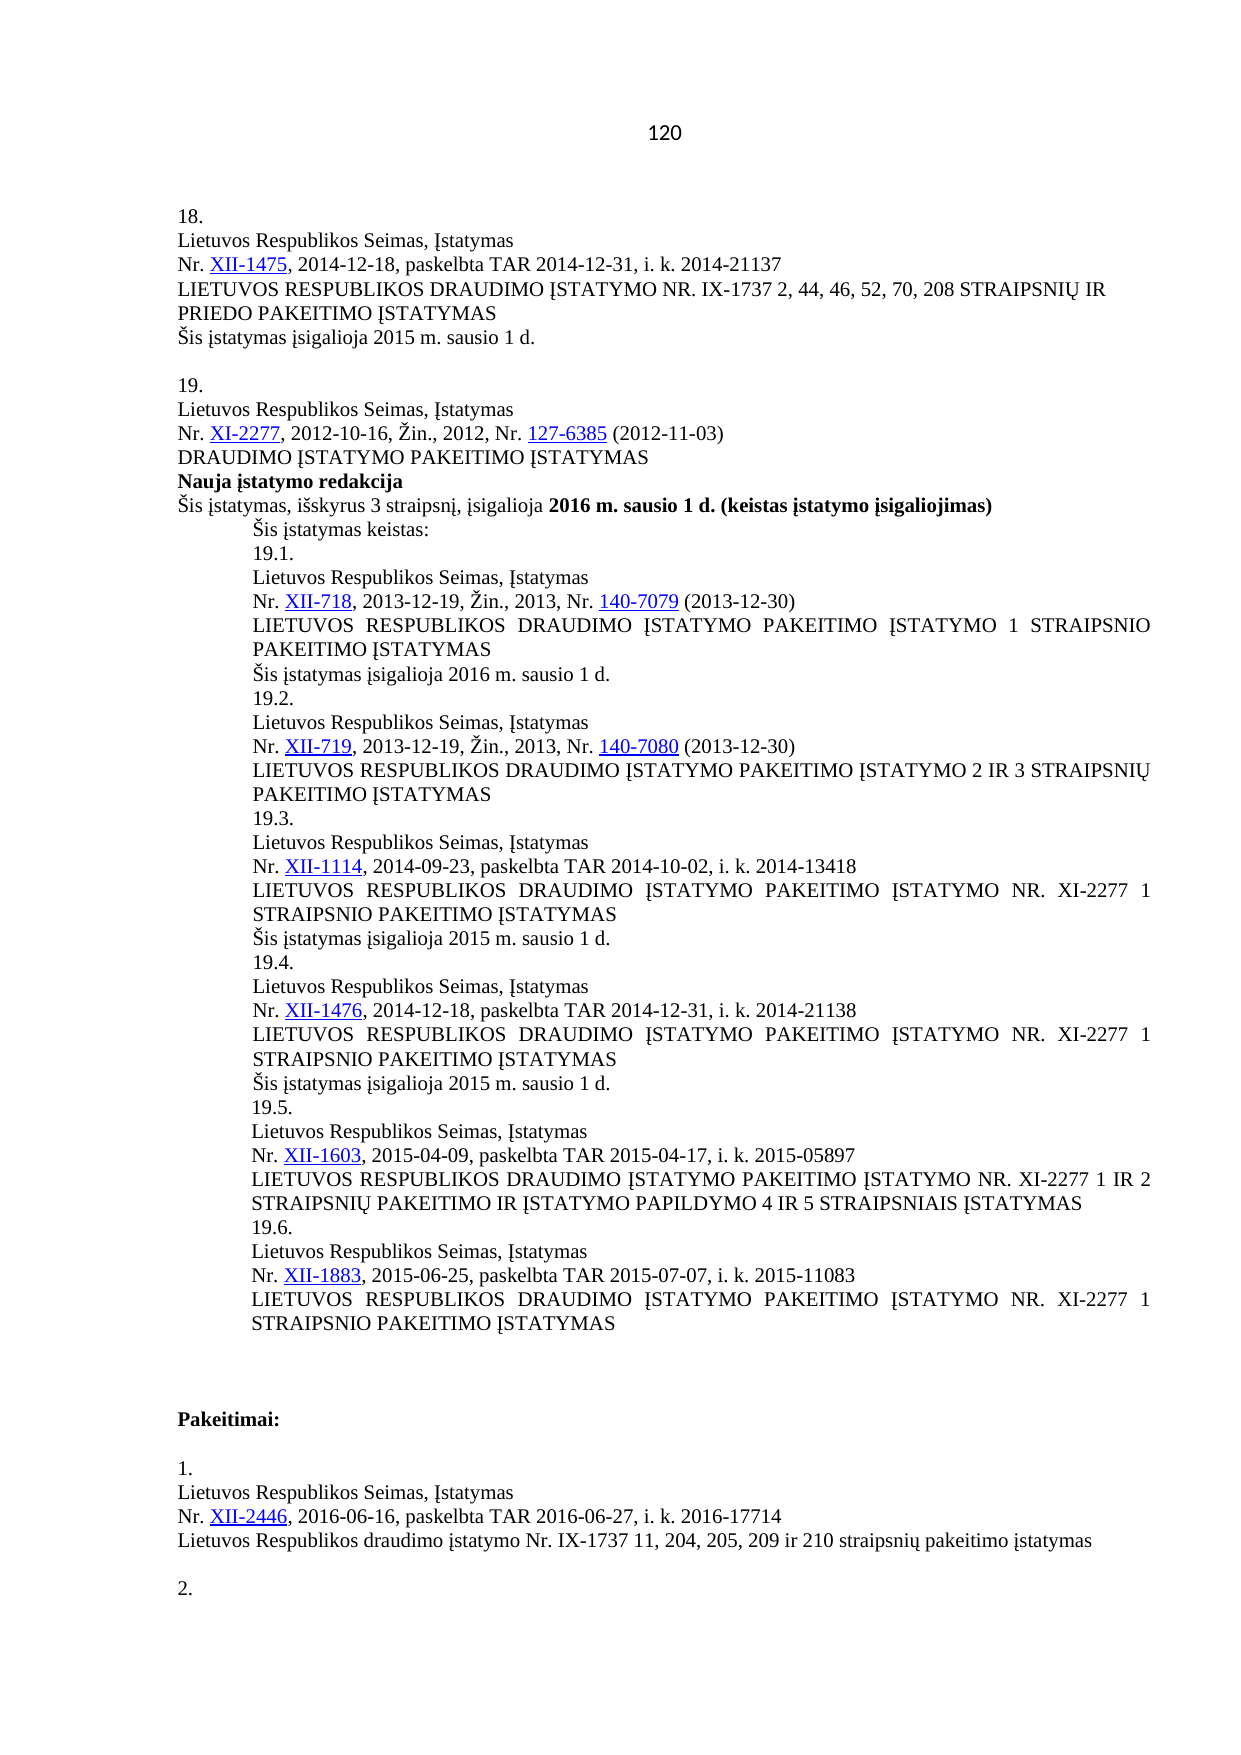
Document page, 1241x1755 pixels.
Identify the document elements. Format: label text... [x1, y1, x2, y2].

text 19.1. [177, 541, 1152, 565]
text Šis įstatymas įsigalioja 2015 m. sausio 1 d. [177, 1071, 1152, 1094]
text Nr. XII-719, 2013-12-19, Žin., 2013, Nr. 140-7080 (2013-12-30) [177, 734, 1152, 758]
text Nauja įstatymo redakcija [177, 469, 1152, 493]
text 19.5. [177, 1094, 1152, 1119]
text 19.4. [177, 950, 1152, 974]
text LIETUVOS RESPUBLIKOS DRAUDIMO ĮSTATYMO PAKEITIMO ĮSTATYMO NR. XI-2277 1 STRAIPSNIO PAKEITIMO ĮSTATYMAS [251, 1287, 1152, 1335]
text Lietuvos Respublikos Seimas, Įstatymas [177, 565, 1152, 589]
text DRAUDIMO ĮSTATYMO PAKEITIMO ĮSTATYMAS [177, 445, 1152, 469]
text LIETUVOS RESPUBLIKOS DRAUDIMO ĮSTATYMO PAKEITIMO ĮSTATYMO NR. XI-2277 1 IR 2 STRAIPSNIŲ PAKEITIMO IR ĮSTATYMO PAPILDYMO 4 IR 5 STRAIPSNIAIS ĮSTATYMAS [251, 1167, 1152, 1215]
text 19. [177, 373, 1152, 397]
text Nr. XII-718, 2013-12-19, Žin., 2013, Nr. 140-7079 (2013-12-30) [177, 589, 1152, 613]
text Nr. XII-1883, 2015-06-25, paskelbta TAR 2015-07-07, i. k. 2015-11083 [177, 1263, 1152, 1287]
text Lietuvos Respublikos Seimas, Įstatymas [177, 397, 1152, 421]
text Lietuvos Respublikos Seimas, Įstatymas [177, 228, 1152, 252]
text Šis įstatymas, išskyrus 3 straipsnį, įsigalioja 2016 m. sausio 1 d. (keistas įstatymo įsigaliojimas) [177, 493, 1152, 517]
text Lietuvos Respublikos Seimas, Įstatymas [177, 709, 1152, 734]
text Nr. XII-1114, 2014-09-23, paskelbta TAR 2014-10-02, i. k. 2014-13418 [177, 854, 1152, 878]
text Lietuvos Respublikos draudimo įstatymo Nr. IX-1737 11, 204, 205, 209 ir 210 straipsnių pakeitimo įstatymas [177, 1528, 1152, 1552]
text Lietuvos Respublikos Seimas, Įstatymas [177, 830, 1152, 854]
text 18. [177, 204, 1152, 228]
text 1. [177, 1456, 1152, 1479]
text Nr. XII-2446, 2016-06-16, paskelbta TAR 2016-06-27, i. k. 2016-17714 [177, 1504, 1152, 1528]
text LIETUVOS RESPUBLIKOS DRAUDIMO ĮSTATYMO PAKEITIMO ĮSTATYMO 1 STRAIPSNIO PAKEITIMO ĮSTATYMAS [252, 613, 1152, 661]
text 19.2. [177, 686, 1152, 709]
text Šis įstatymas įsigalioja 2015 m. sausio 1 d. [177, 324, 1151, 349]
text Nr. XII-1475, 2014-12-18, paskelbta TAR 2014-12-31, i. k. 2014-21137 [177, 252, 1152, 276]
text Nr. XII-1476, 2014-12-18, paskelbta TAR 2014-12-31, i. k. 2014-21138 [177, 998, 1152, 1022]
text LIETUVOS RESPUBLIKOS DRAUDIMO ĮSTATYMO PAKEITIMO ĮSTATYMO NR. XI-2277 1 STRAIPSNIO PAKEITIMO ĮSTATYMAS [252, 878, 1152, 926]
text Lietuvos Respublikos Seimas, Įstatymas [177, 1479, 1152, 1504]
text LIETUVOS RESPUBLIKOS DRAUDIMO ĮSTATYMO NR. IX-1737 2, 44, 46, 52, 70, 208 STRAIPSNIŲ IR PRIEDO PAKEITIMO ĮSTATYMAS [177, 276, 1152, 324]
text Šis įstatymas įsigalioja 2015 m. sausio 1 d. [177, 926, 1152, 950]
text Nr. XI-2277, 2012-10-16, Žin., 2012, Nr. 127-6385 (2012-11-03) [177, 421, 1152, 445]
text Pakeitimai: [177, 1407, 1152, 1431]
text Nr. XII-1603, 2015-04-09, paskelbta TAR 2015-04-17, i. k. 2015-05897 [177, 1143, 1152, 1167]
text 19.6. [177, 1215, 1152, 1239]
text Šis įstatymas įsigalioja 2016 m. sausio 1 d. [177, 661, 1152, 686]
text LIETUVOS RESPUBLIKOS DRAUDIMO ĮSTATYMO PAKEITIMO ĮSTATYMO NR. XI-2277 1 STRAIPSNIO PAKEITIMO ĮSTATYMAS [252, 1022, 1152, 1071]
text Lietuvos Respublikos Seimas, Įstatymas [177, 1119, 1152, 1143]
text Lietuvos Respublikos Seimas, Įstatymas [177, 974, 1152, 998]
text LIETUVOS RESPUBLIKOS DRAUDIMO ĮSTATYMO PAKEITIMO ĮSTATYMO 2 IR 3 STRAIPSNIŲ PAKEITIMO ĮSTATYMAS [252, 758, 1152, 806]
text 19.3. [177, 806, 1152, 830]
text Šis įstatymas keistas: [177, 517, 1152, 541]
text 2. [177, 1576, 1152, 1600]
text Lietuvos Respublikos Seimas, Įstatymas [177, 1239, 1152, 1263]
